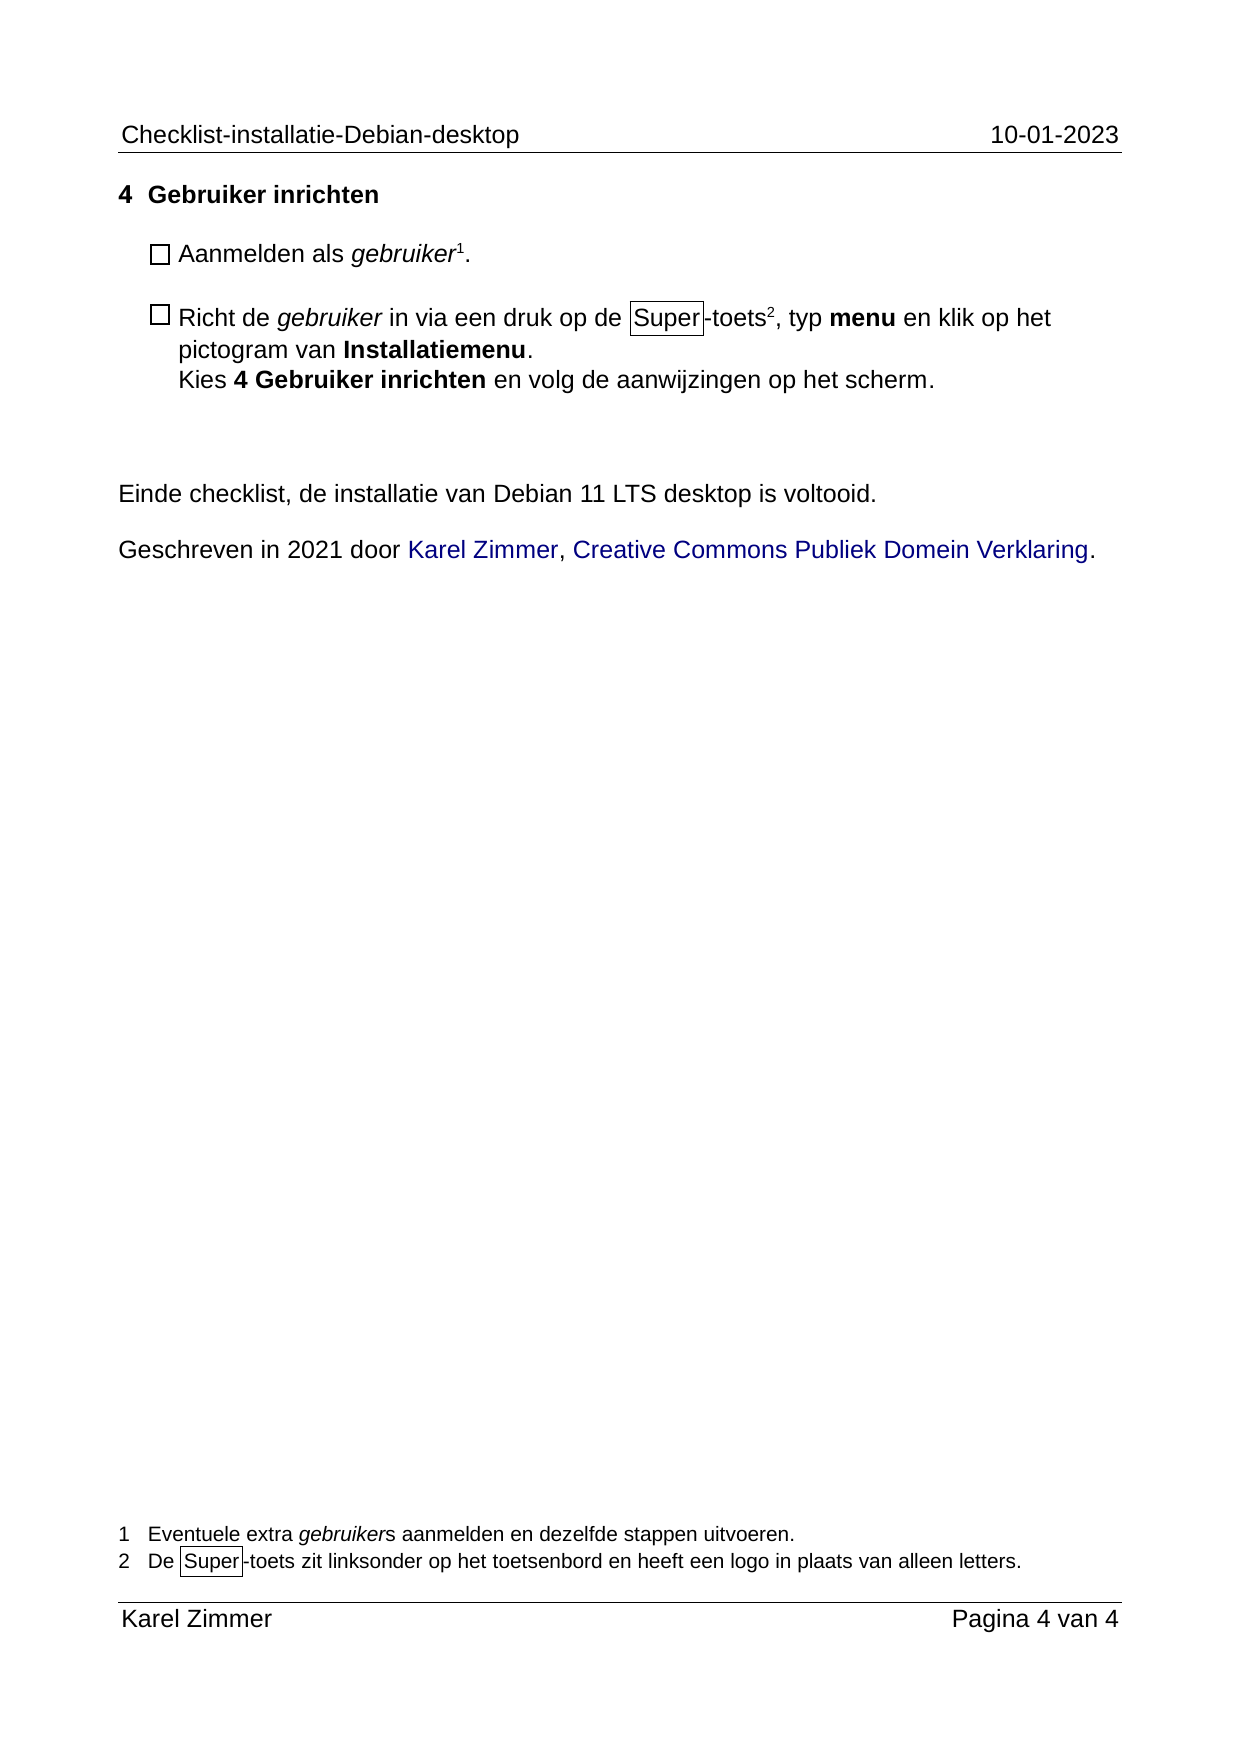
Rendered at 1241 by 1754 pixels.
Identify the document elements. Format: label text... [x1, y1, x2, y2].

text Einde checklist, de installatie van Debian 11 LTS desktop is voltooid. [118, 479, 1122, 507]
table_cell Richt de gebruiker in via een druk op de Super-toets, typ menu en klik op het pictogram van Installatiemenu. [177, 300, 1122, 365]
table_header Aanmelden als gebruiker. [177, 239, 1122, 269]
table_cell Kies 4 Gebruiker inrichten en volg de aanwijzingen op het scherm. [177, 365, 1122, 395]
table_cell [141, 300, 177, 365]
table_cell [141, 269, 177, 300]
list Gebruiker inrichten [118, 177, 1122, 211]
table_cell [177, 269, 1122, 300]
table_cell [141, 365, 177, 395]
table_header [141, 239, 177, 269]
text Geschreven in 2021 door Karel Zimmer, Creative Commons Publiek Domein Verklaring. [118, 536, 1122, 563]
